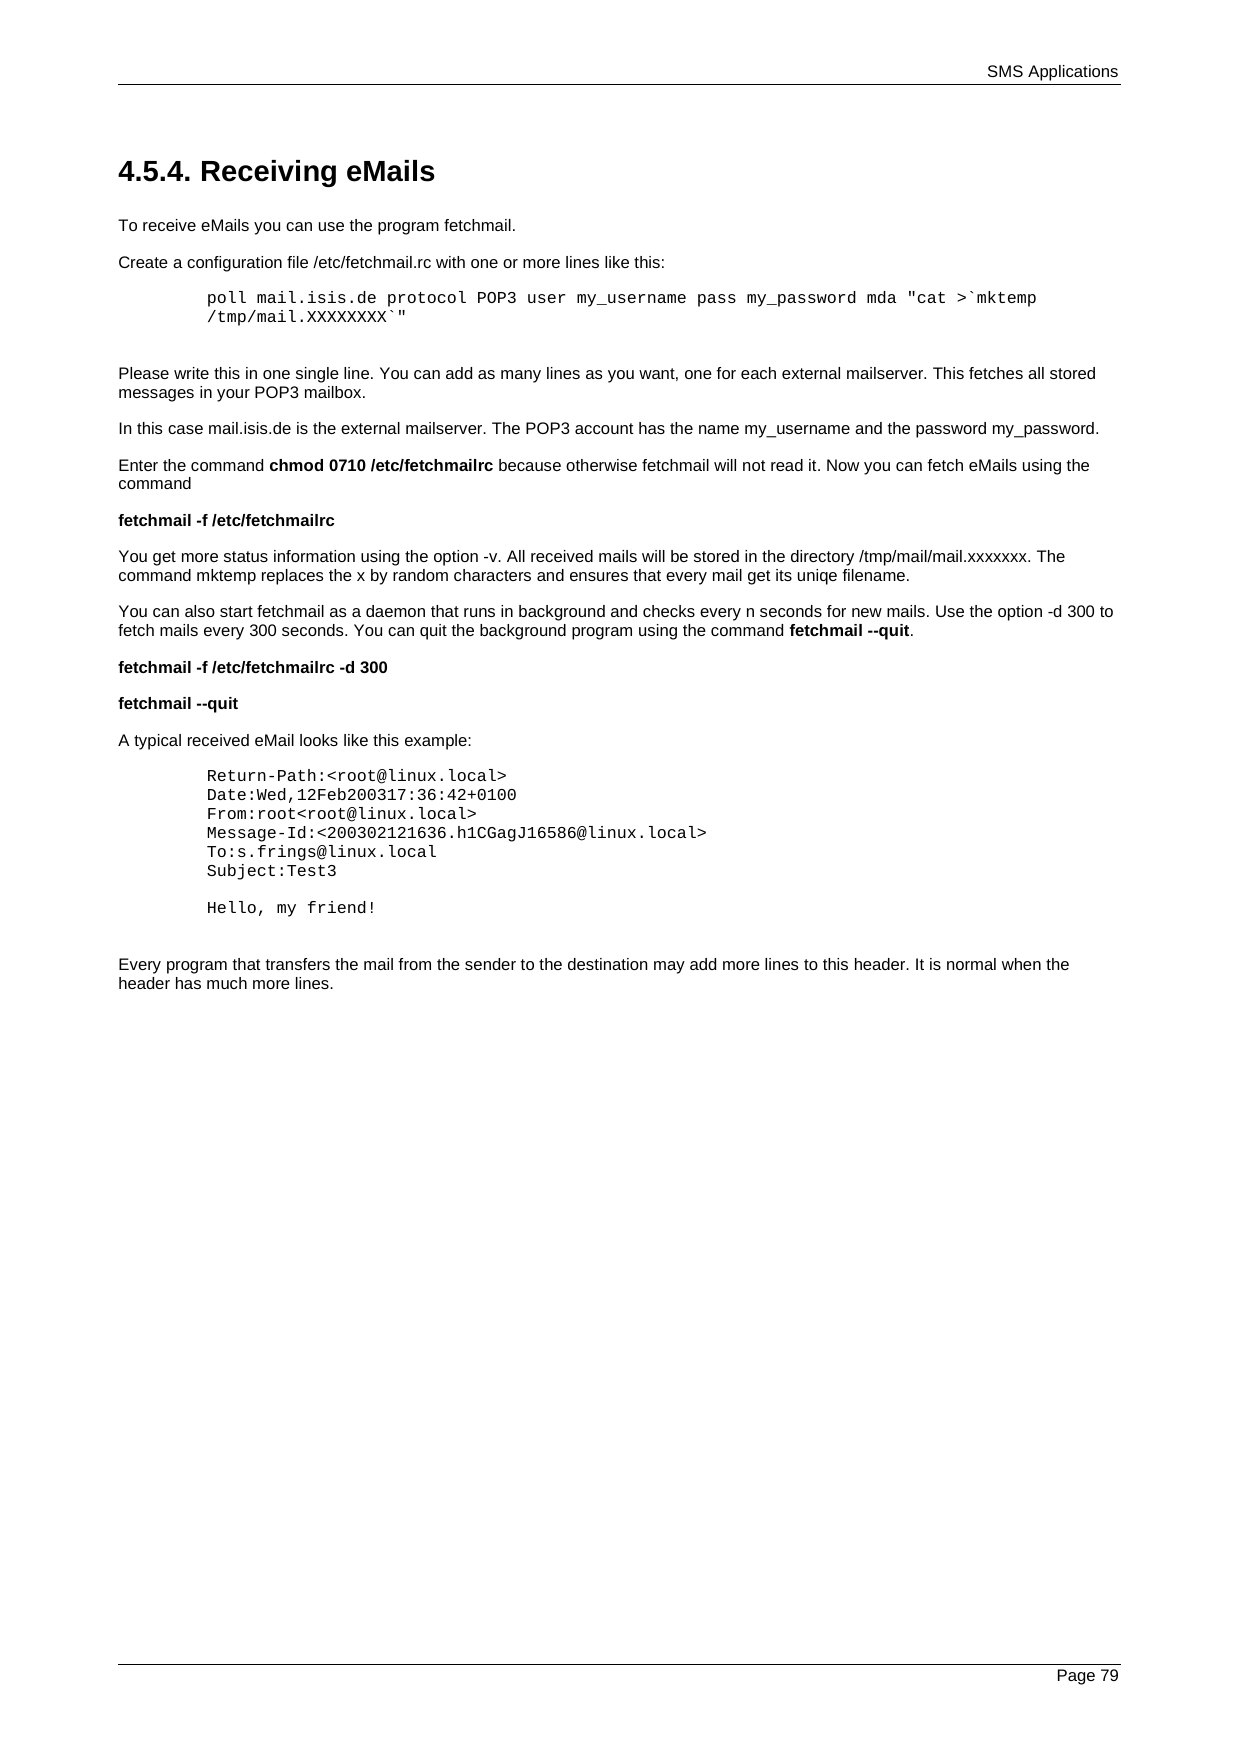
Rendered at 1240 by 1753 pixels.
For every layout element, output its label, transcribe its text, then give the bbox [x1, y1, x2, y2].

text Date:Wed,12Feb200317:36:42+0100 [207, 786, 1121, 805]
text Every program that transfers the mail from the sender to the destination may add more lines to this header. It is normal when the header has much more lines. [118, 955, 1121, 993]
text Subject:Test3 [207, 862, 1121, 881]
text In this case mail.isis.de is the external mailserver. The POP3 account has the name my_username and the password my_password. [118, 419, 1121, 438]
text A typical received eMail looks like this example: [118, 731, 1121, 749]
text Message-Id:<200302121636.h1CGagJ16586@linux.local> [207, 824, 1121, 843]
text To receive eMails you can use the program fetchmail. [118, 217, 1121, 235]
text Create a configuration file /etc/fetchmail.rc with one or more lines like this: [118, 253, 1121, 272]
text fetchmail -f /etc/fetchmailrc [118, 511, 1121, 530]
text Please write this in one single line. You can add as many lines as you want, one for each external mailserver. This fetches all stored messages in your POP3 mailbox. [118, 364, 1121, 402]
text To:s.frings@linux.local [207, 843, 1121, 862]
text You can also start fetchmail as a daemon that runs in background and checks every n seconds for new mails. Use the option -d 300 to fetch mails every 300 seconds. You can quit the background program using the command fetchmail --quit. [118, 603, 1121, 640]
text You get more status information using the option -v. All received mails will be stored in the directory /tmp/mail/mail.xxxxxxx. The command mktemp replaces the x by random characters and ensures that every mail get its uniqe filename. [118, 547, 1121, 585]
text poll mail.isis.de protocol POP3 user my_username pass my_password mda "cat >`mktemp /tmp/mail.XXXXXXXX`" [207, 289, 1121, 327]
text fetchmail -f /etc/fetchmailrc -d 300 [118, 658, 1121, 677]
text Return-Path:<root@linux.local> [207, 767, 1121, 786]
text From:root<root@linux.local> [207, 805, 1121, 824]
text Enter the command chmod 0710 /etc/fetchmailrc because otherwise fetchmail will not read it. Now you can fetch eMails using the command [118, 456, 1121, 493]
subtitle Receiving eMails [118, 154, 1121, 187]
text Hello, my friend! [207, 900, 1121, 919]
text fetchmail --quit [118, 694, 1121, 713]
